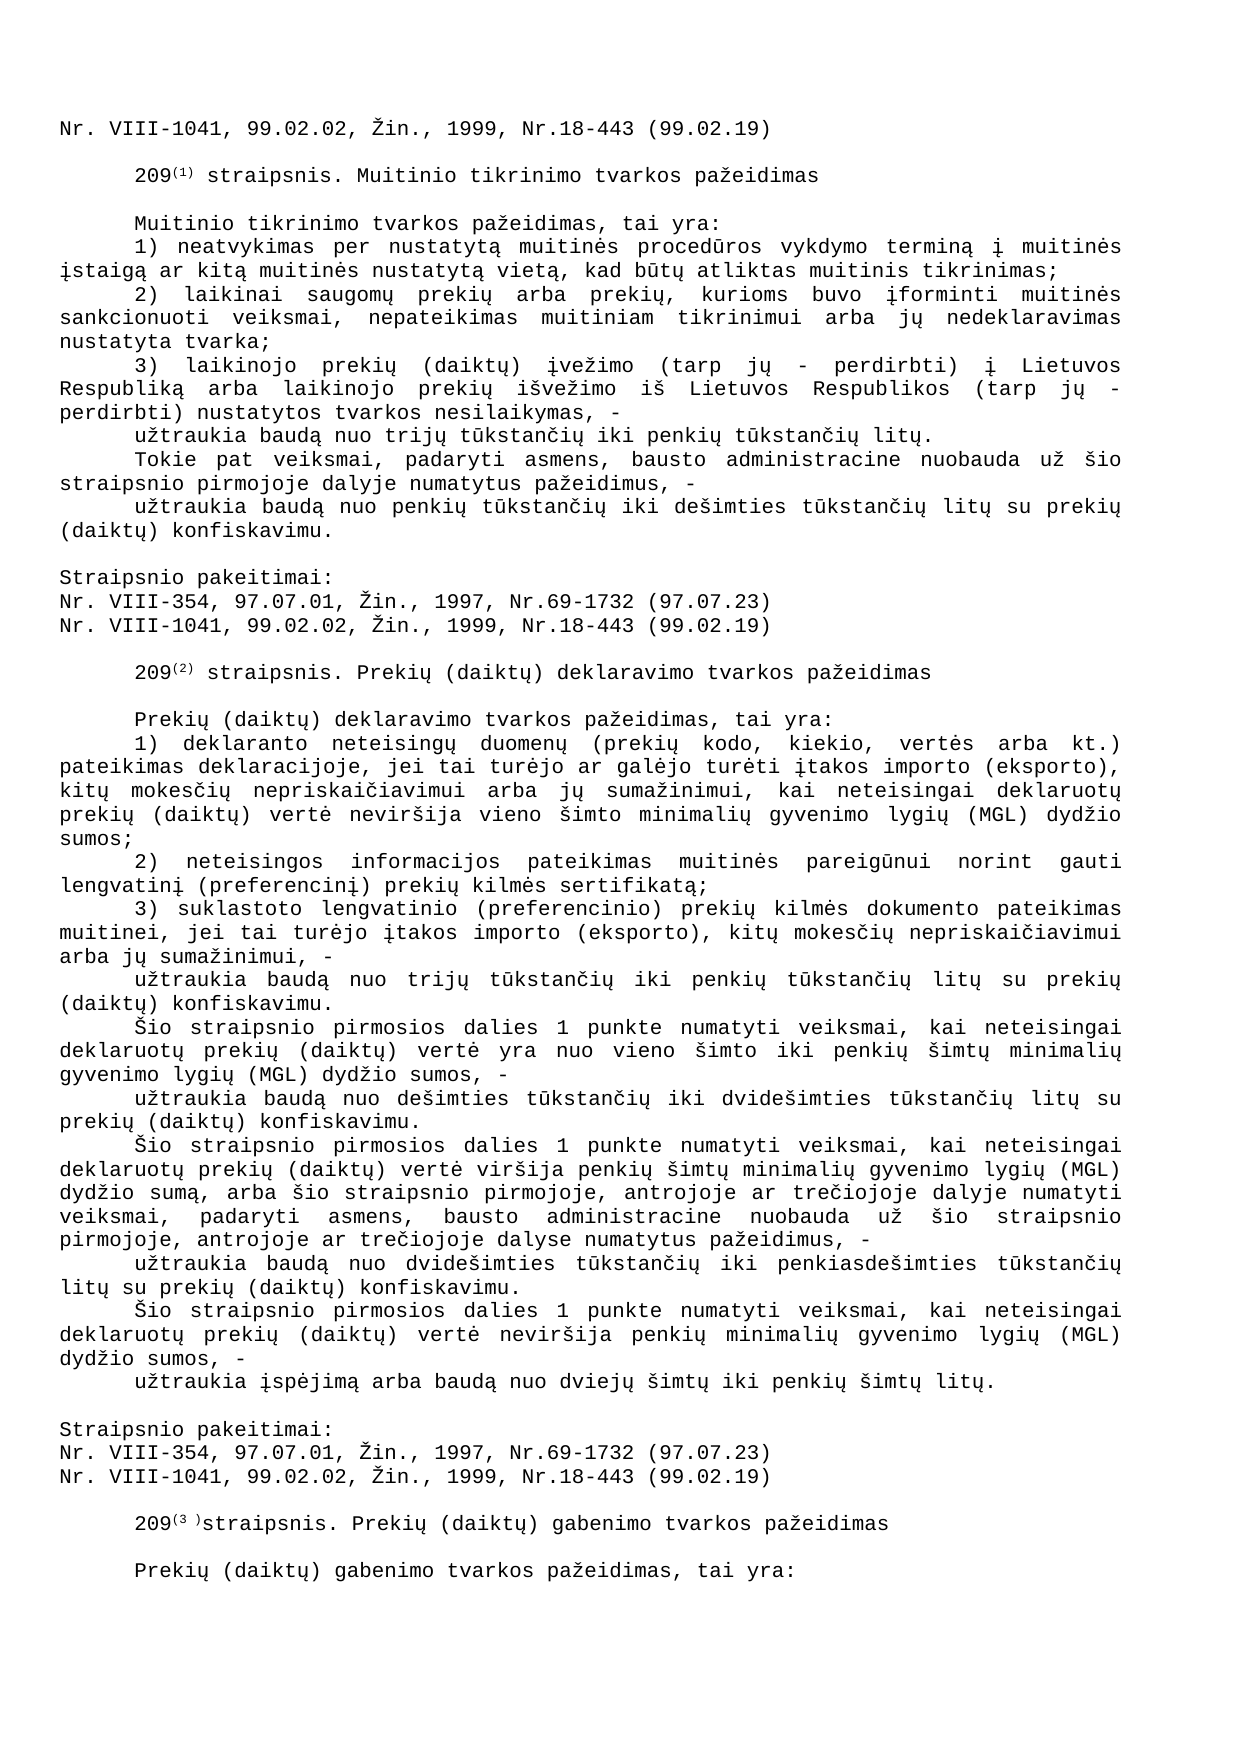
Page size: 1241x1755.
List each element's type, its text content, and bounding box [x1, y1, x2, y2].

text 2) neteisingos informacijos pateikimas muitinės pareigūnui norint gauti lengvatinį (preferencinį) prekių kilmės sertifikatą; [59, 851, 1122, 898]
text Straipsnio pakeitimai: [59, 567, 1122, 591]
text 209(2) straipsnis. Prekių (daiktų) deklaravimo tvarkos pažeidimas [59, 662, 1122, 686]
text 1) neatvykimas per nustatytą muitinės procedūros vykdymo terminą į muitinės įstaigą ar kitą muitinės nustatytą vietą, kad būtų atliktas muitinis tikrinimas; [59, 236, 1122, 284]
text Nr. VIII-1041, 99.02.02, Žin., 1999, Nr.18-443 (99.02.19) [59, 118, 1122, 142]
text Nr. VIII-354, 97.07.01, Žin., 1997, Nr.69-1732 (97.07.23) [59, 1442, 1122, 1466]
text Šio straipsnio pirmosios dalies 1 punkte numatyti veiksmai, kai neteisingai deklaruotų prekių (daiktų) vertė viršija penkių šimtų minimalių gyvenimo lygių (MGL) dydžio sumą, arba šio straipsnio pirmojoje, antrojoje ar trečiojoje dalyje numatyti veiksmai, padaryti asmens, bausto administracine nuobauda už šio straipsnio pirmojoje, antrojoje ar trečiojoje dalyse numatytus pažeidimus, - [59, 1135, 1122, 1253]
text 1) deklaranto neteisingų duomenų (prekių kodo, kiekio, vertės arba kt.) pateikimas deklaracijoje, jei tai turėjo ar galėjo turėti įtakos importo (eksporto), kitų mokesčių nepriskaičiavimui arba jų sumažinimui, kai neteisingai deklaruotų prekių (daiktų) vertė neviršija vieno šimto minimalių gyvenimo lygių (MGL) dydžio sumos; [59, 733, 1122, 851]
text Nr. VIII-1041, 99.02.02, Žin., 1999, Nr.18-443 (99.02.19) [59, 1466, 1122, 1489]
text užtraukia įspėjimą arba baudą nuo dviejų šimtų iki penkių šimtų litų. [59, 1371, 1122, 1395]
text Nr. VIII-354, 97.07.01, Žin., 1997, Nr.69-1732 (97.07.23) [59, 591, 1122, 615]
text 3) laikinojo prekių (daiktų) įvežimo (tarp jų - perdirbti) į Lietuvos Respubliką arba laikinojo prekių išvežimo iš Lietuvos Respublikos (tarp jų - perdirbti) nustatytos tvarkos nesilaikymas, - [59, 354, 1122, 426]
text užtraukia baudą nuo dešimties tūkstančių iki dvidešimties tūkstančių litų su prekių (daiktų) konfiskavimu. [59, 1088, 1122, 1135]
text užtraukia baudą nuo trijų tūkstančių iki penkių tūkstančių litų. [59, 426, 1122, 449]
text 3) suklastoto lengvatinio (preferencinio) prekių kilmės dokumento pateikimas muitinei, jei tai turėjo įtakos importo (eksporto), kitų mokesčių nepriskaičiavimui arba jų sumažinimui, - [59, 898, 1122, 969]
text užtraukia baudą nuo dvidešimties tūkstančių iki penkiasdešimties tūkstančių litų su prekių (daiktų) konfiskavimu. [59, 1253, 1122, 1300]
text Straipsnio pakeitimai: [59, 1419, 1122, 1442]
text 209(1) straipsnis. Muitinio tikrinimo tvarkos pažeidimas [59, 165, 1122, 189]
text Nr. VIII-1041, 99.02.02, Žin., 1999, Nr.18-443 (99.02.19) [59, 615, 1122, 638]
text Šio straipsnio pirmosios dalies 1 punkte numatyti veiksmai, kai neteisingai deklaruotų prekių (daiktų) vertė neviršija penkių minimalių gyvenimo lygių (MGL) dydžio sumos, - [59, 1300, 1122, 1371]
text Šio straipsnio pirmosios dalies 1 punkte numatyti veiksmai, kai neteisingai deklaruotų prekių (daiktų) vertė yra nuo vieno šimto iki penkių šimtų minimalių gyvenimo lygių (MGL) dydžio sumos, - [59, 1017, 1122, 1088]
text užtraukia baudą nuo penkių tūkstančių iki dešimties tūkstančių litų su prekių (daiktų) konfiskavimu. [59, 496, 1122, 544]
text Prekių (daiktų) gabenimo tvarkos pažeidimas, tai yra: [59, 1561, 1122, 1584]
text užtraukia baudą nuo trijų tūkstančių iki penkių tūkstančių litų su prekių (daiktų) konfiskavimu. [59, 969, 1122, 1017]
text Tokie pat veiksmai, padaryti asmens, bausto administracine nuobauda už šio straipsnio pirmojoje dalyje numatytus pažeidimus, - [59, 449, 1122, 496]
text 2) laikinai saugomų prekių arba prekių, kurioms buvo įforminti muitinės sankcionuoti veiksmai, nepateikimas muitiniam tikrinimui arba jų nedeklaravimas nustatyta tvarka; [59, 284, 1122, 354]
text 209(3 )straipsnis. Prekių (daiktų) gabenimo tvarkos pažeidimas [59, 1513, 1122, 1537]
text Prekių (daiktų) deklaravimo tvarkos pažeidimas, tai yra: [59, 709, 1122, 733]
text Muitinio tikrinimo tvarkos pažeidimas, tai yra: [59, 213, 1122, 236]
